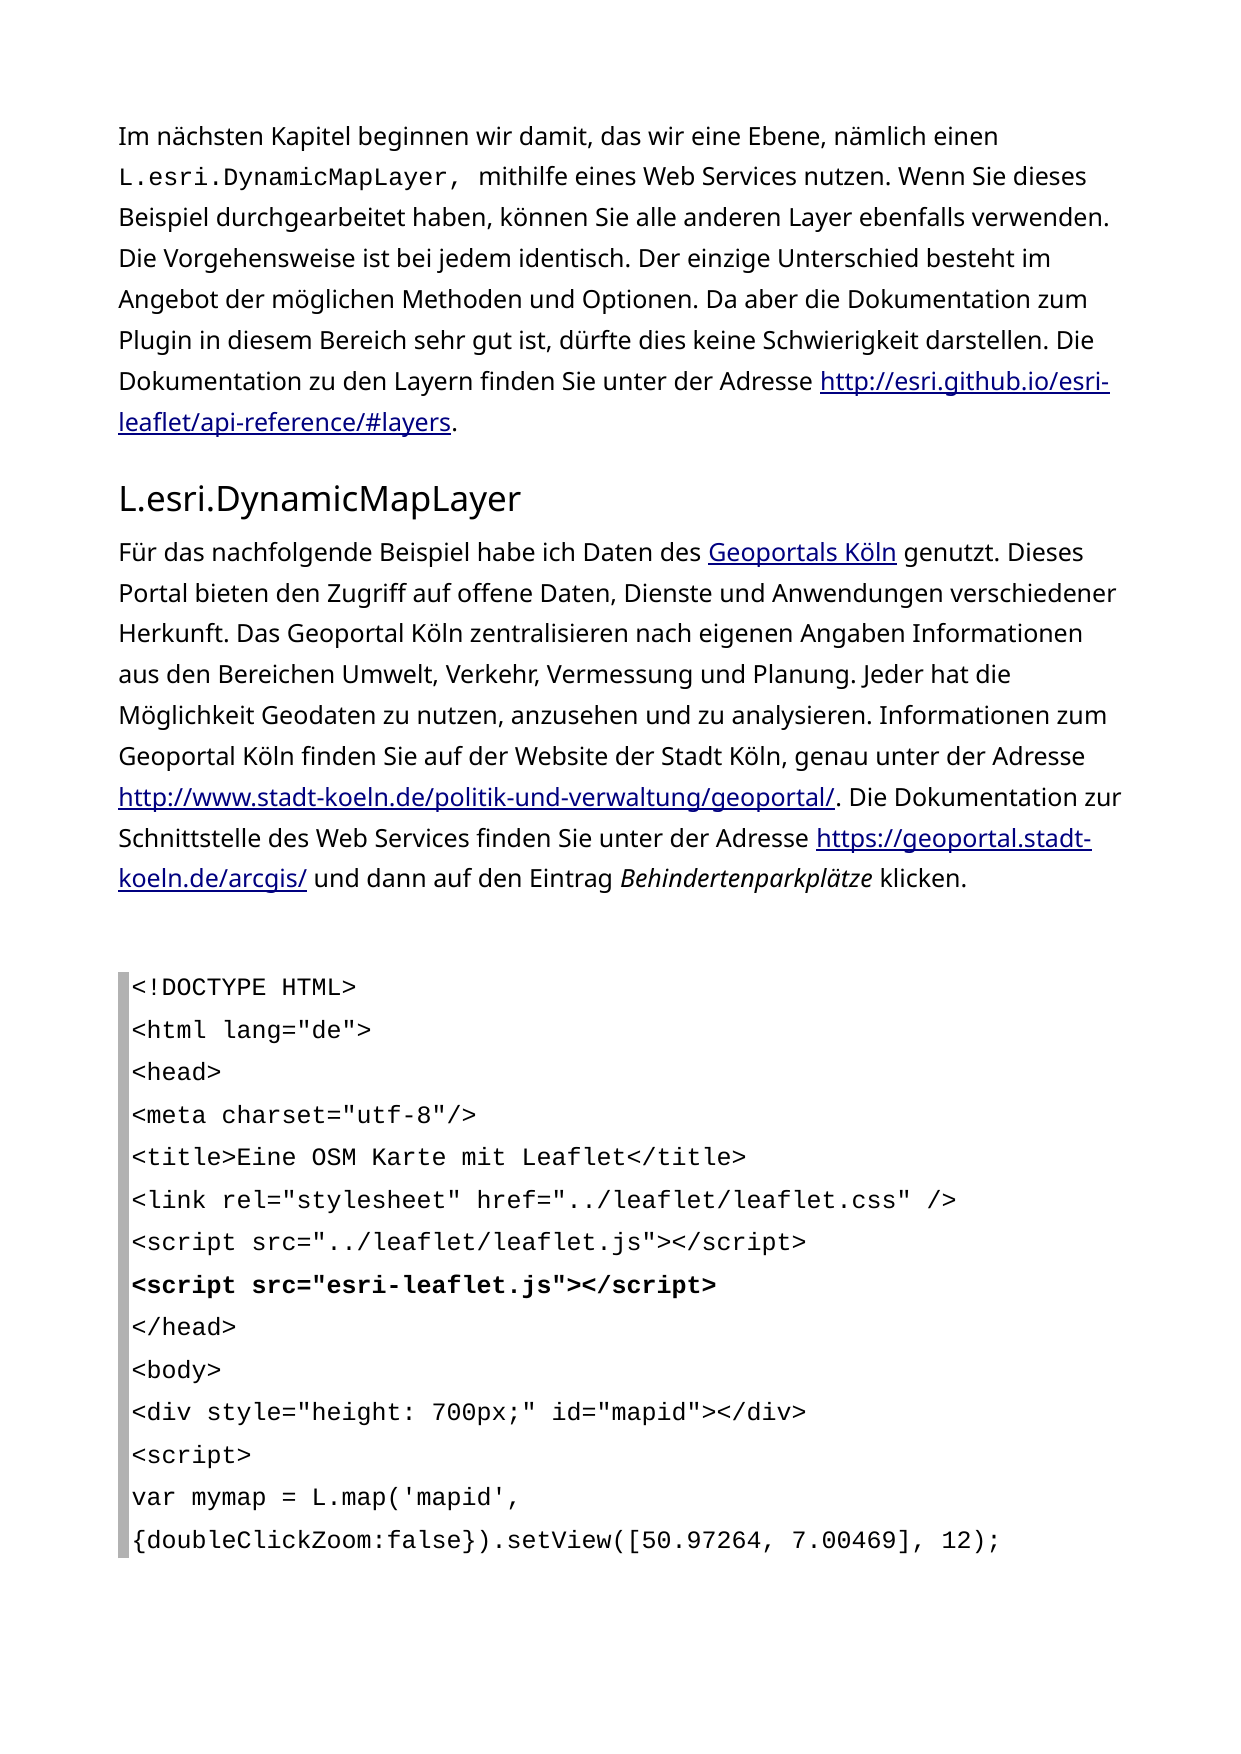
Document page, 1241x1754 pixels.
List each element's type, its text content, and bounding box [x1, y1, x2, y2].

text <script> [129, 1439, 1122, 1471]
text <title>Eine OSM Karte mit Leaflet</title> [129, 1142, 1122, 1173]
text <script src="../leaflet/leaflet.js"></script> [129, 1227, 1122, 1258]
text <meta charset="utf-8"/> [129, 1099, 1122, 1131]
text Für das nachfolgende Beispiel habe ich Daten des Geoportals Köln genutzt. Dieses Portal bieten den Zugriff auf offene Daten, Dienste und Anwendungen verschiedener Herkunft. Das Geoportal Köln zentralisieren nach eigenen Angaben Informationen aus den Bereichen Umwelt, Verkehr, Vermessung und Planung. Jeder hat die Möglichkeit Geodaten zu nutzen, anzusehen und zu analysieren. Informationen zum Geoportal Köln finden Sie auf der Website der Stadt Köln, genau unter der Adresse http://www.stadt-koeln.de/politik-und-verwaltung/geoportal/. Die Dokumentation zur Schnittstelle des Web Services finden Sie unter der Adresse https://geoportal.stadt-koeln.de/arcgis/ und dann auf den Eintrag Behindertenparkplätze klicken. [118, 534, 1122, 895]
text var mymap = L.map('mapid', {doubleClickZoom:false}).setView([50.97264, 7.00469], 12); [129, 1482, 1122, 1558]
text <!DOCTYPE HTML> [129, 972, 1122, 1003]
text Im nächsten Kapitel beginnen wir damit, das wir eine Ebene, nämlich einen L.esri.DynamicMapLayer, mithilfe eines Web Services nutzen. Wenn Sie dieses Beispiel durchgearbeitet haben, können Sie alle anderen Layer ebenfalls verwenden. Die Vorgehensweise ist bei jedem identisch. Der einzige Unterschied besteht im Angebot der möglichen Methoden und Optionen. Da aber die Dokumentation zum Plugin in diesem Bereich sehr gut ist, dürfte dies keine Schwierigkeit darstellen. Die Dokumentation zu den Layern finden Sie unter der Adresse http://esri.github.io/esri-leaflet/api-reference/#layers. [118, 118, 1122, 438]
text <head> [129, 1057, 1122, 1088]
text <script src="esri-leaflet.js"></script> [129, 1269, 1122, 1301]
text </head> [129, 1312, 1122, 1343]
subtitle L.esri.DynamicMapLayer [118, 474, 1122, 522]
text <div style="height: 700px;" id="mapid"></div> [129, 1397, 1122, 1428]
text <html lang="de"> [129, 1014, 1122, 1046]
text <body> [129, 1354, 1122, 1386]
text <link rel="stylesheet" href="../leaflet/leaflet.css" /> [129, 1184, 1122, 1216]
